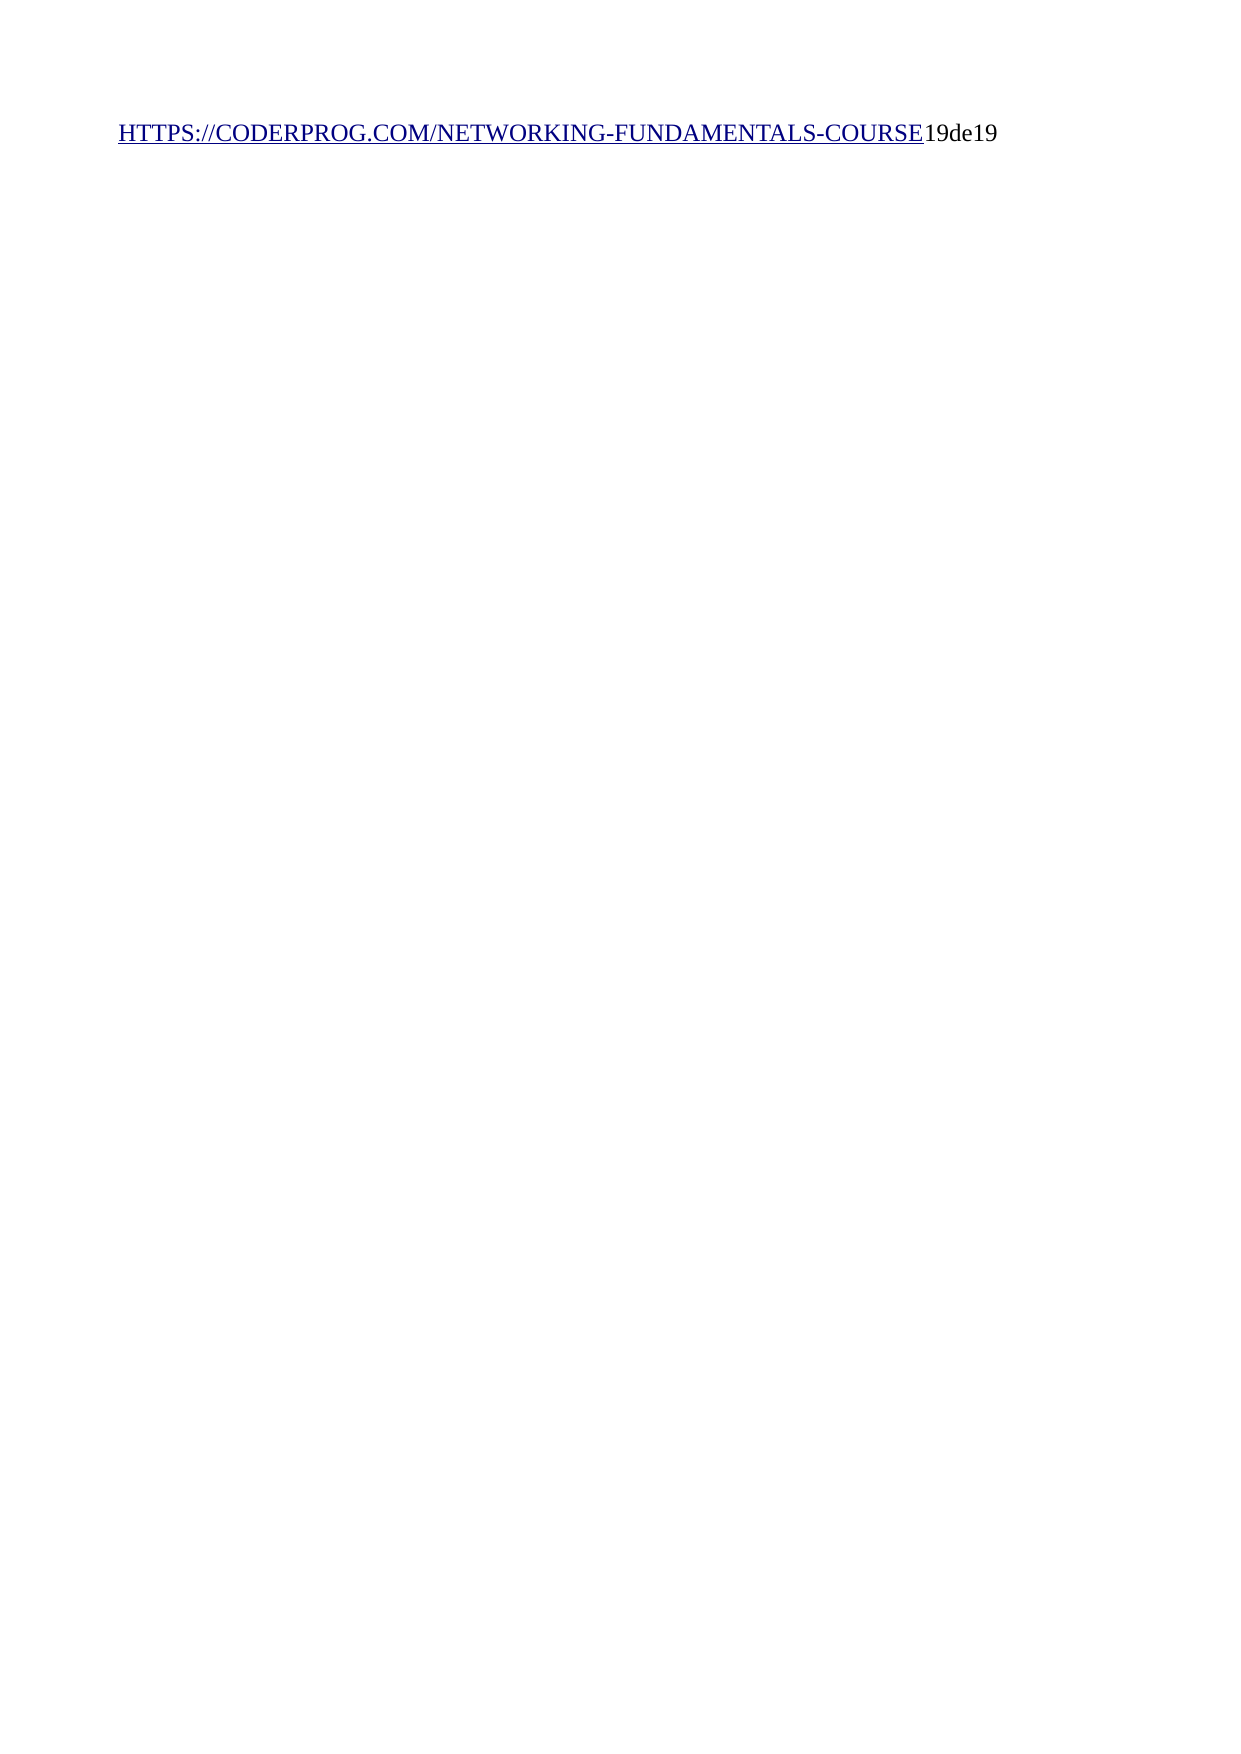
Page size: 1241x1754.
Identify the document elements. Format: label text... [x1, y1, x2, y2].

text HTTPS://CODERPROG.COM/NETWORKING-FUNDAMENTALS-COURSE19de19 [118, 118, 1122, 147]
